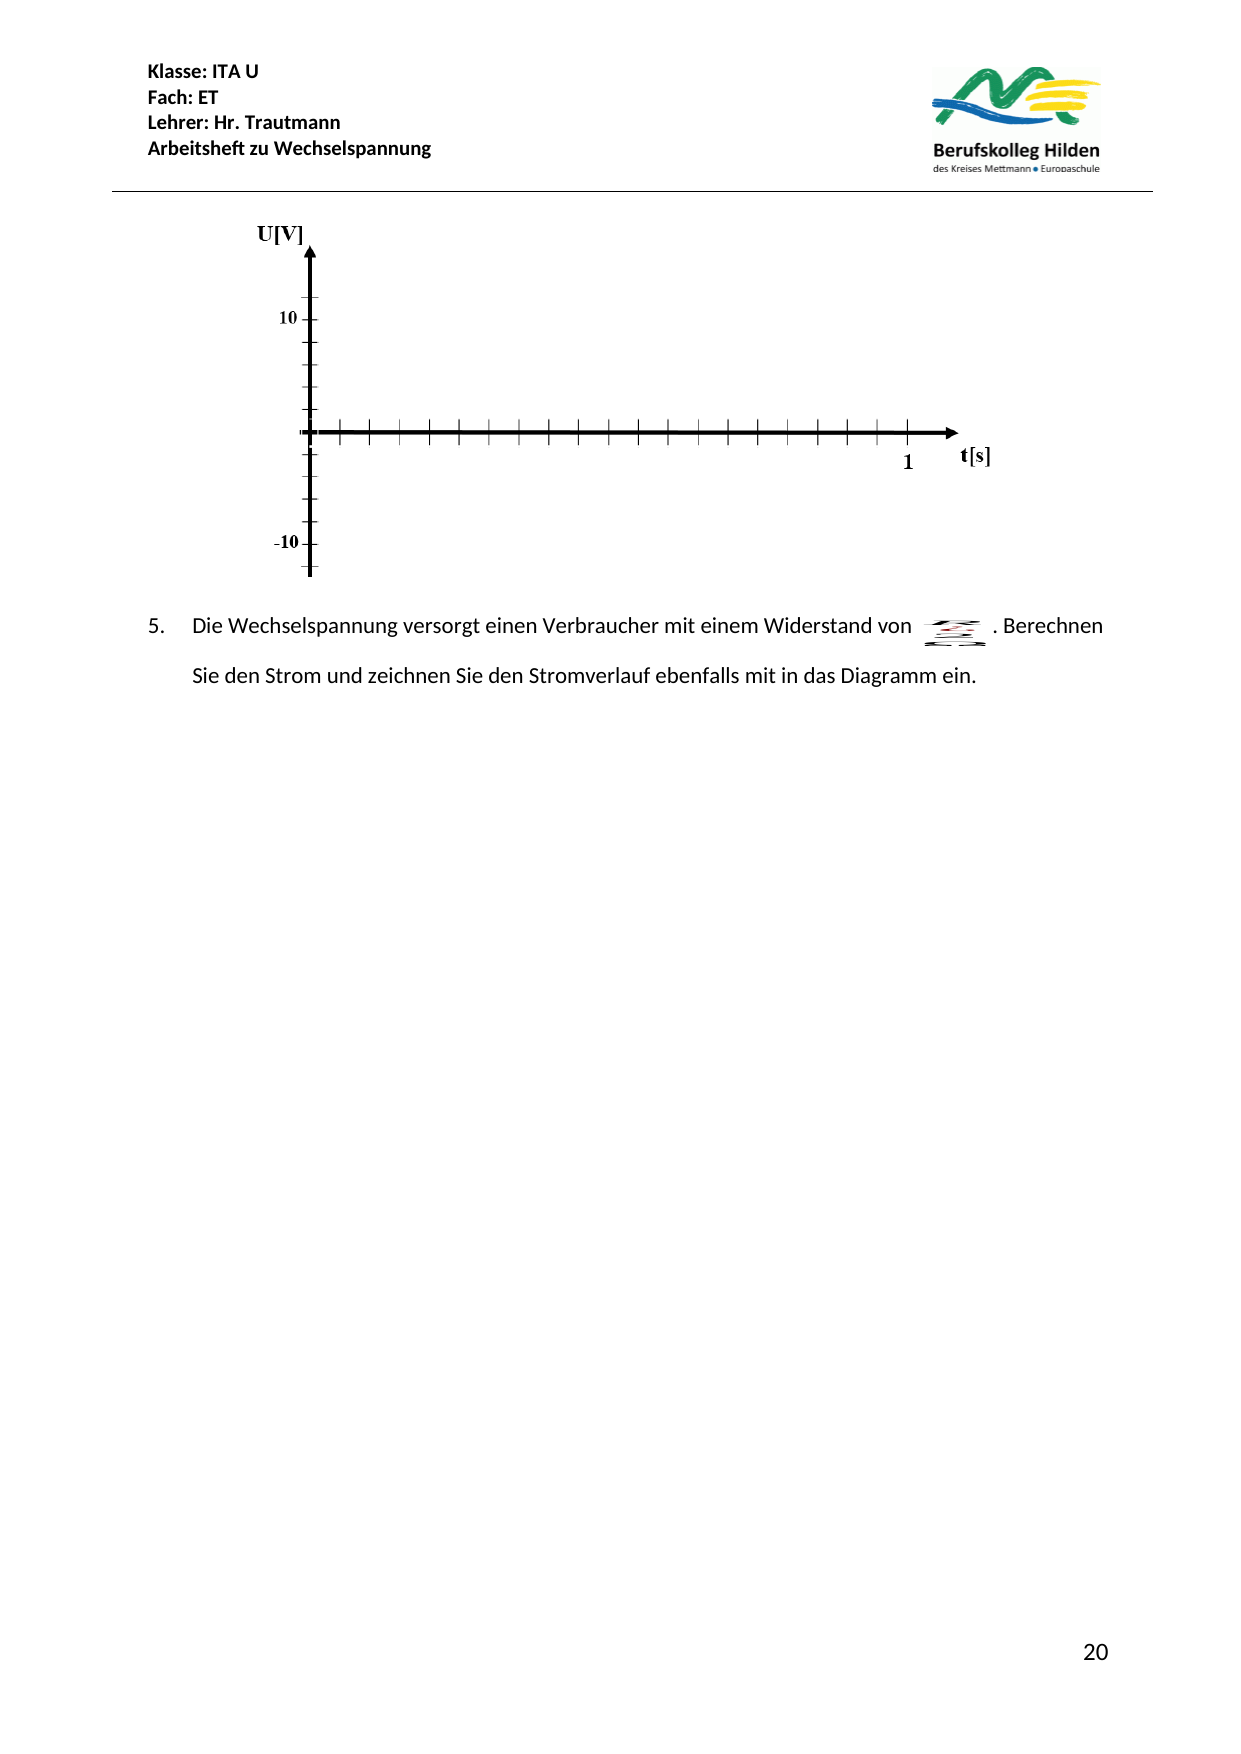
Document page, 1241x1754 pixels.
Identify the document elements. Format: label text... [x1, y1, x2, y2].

list Die Wechselspannung versorgt einen Verbraucher mit einem Widerstand von . Berechnen Sie den Strom und zeichnen Sie den Stromverlauf ebenfalls mit in das Diagramm ein. [148, 611, 1108, 689]
